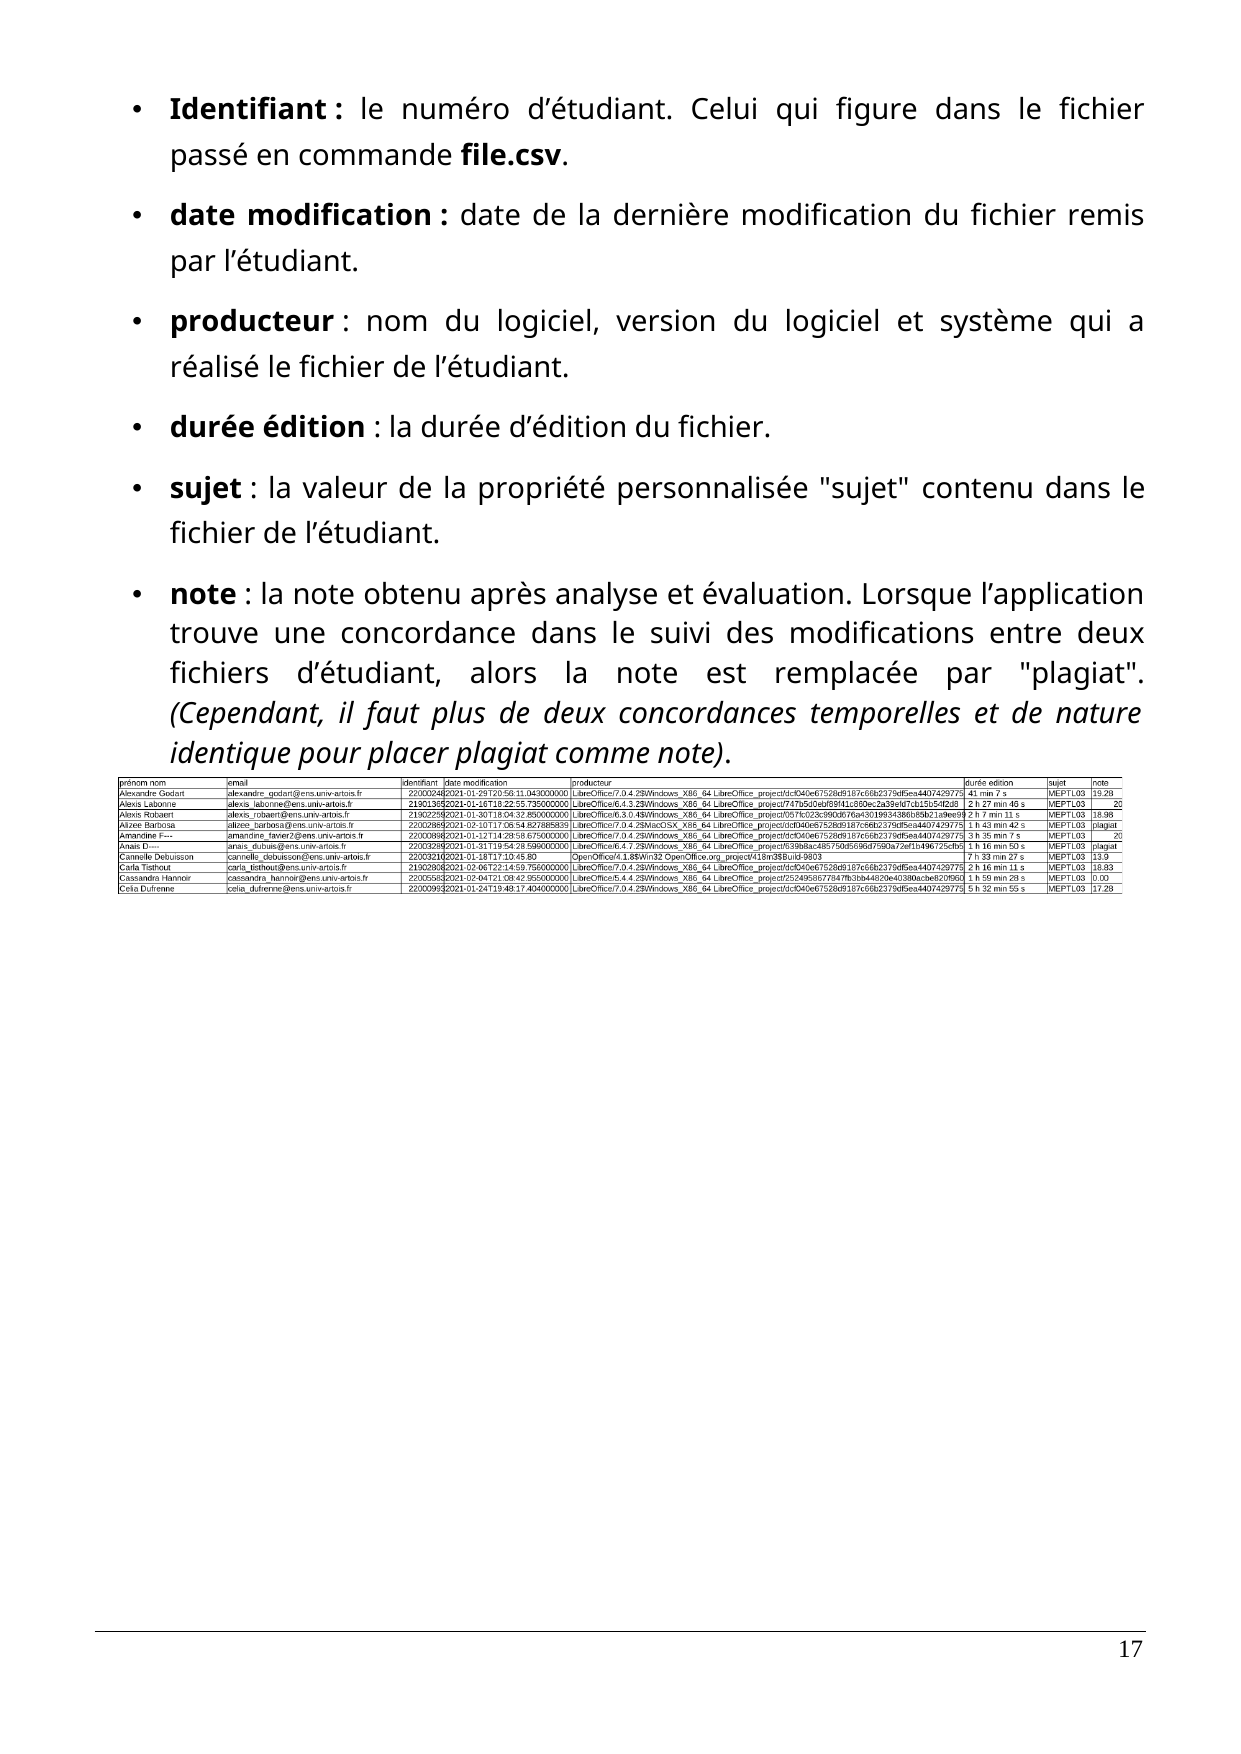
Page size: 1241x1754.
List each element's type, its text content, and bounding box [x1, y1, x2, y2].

list producteur : nom du logiciel, version du logiciel et système qui a réalisé le fichier de l’étudiant. [132, 301, 1146, 386]
picture [118, 777, 1123, 894]
list sujet : la valeur de la propriété personnalisée "sujet" contenu dans le fichier de l’étudiant. [132, 467, 1146, 552]
list note : la note obtenu après analyse et évaluation. Lorsque l’application trouve une concordance dans le suivi des modifications entre deux fichiers d’étudiant, alors la note est remplacée par "plagiat". (Cependant, il faut plus de deux concordances temporelles et de nature identique pour placer plagiat comme note). [132, 573, 1146, 772]
list durée édition : la durée d’édition du fichier. [132, 407, 1146, 446]
list date modification : date de la dernière modification du fichier remis par l’étudiant. [132, 194, 1146, 280]
list Identifiant : le numéro d’étudiant. Celui qui figure dans le fichier passé en commande file.csv. [132, 88, 1146, 174]
